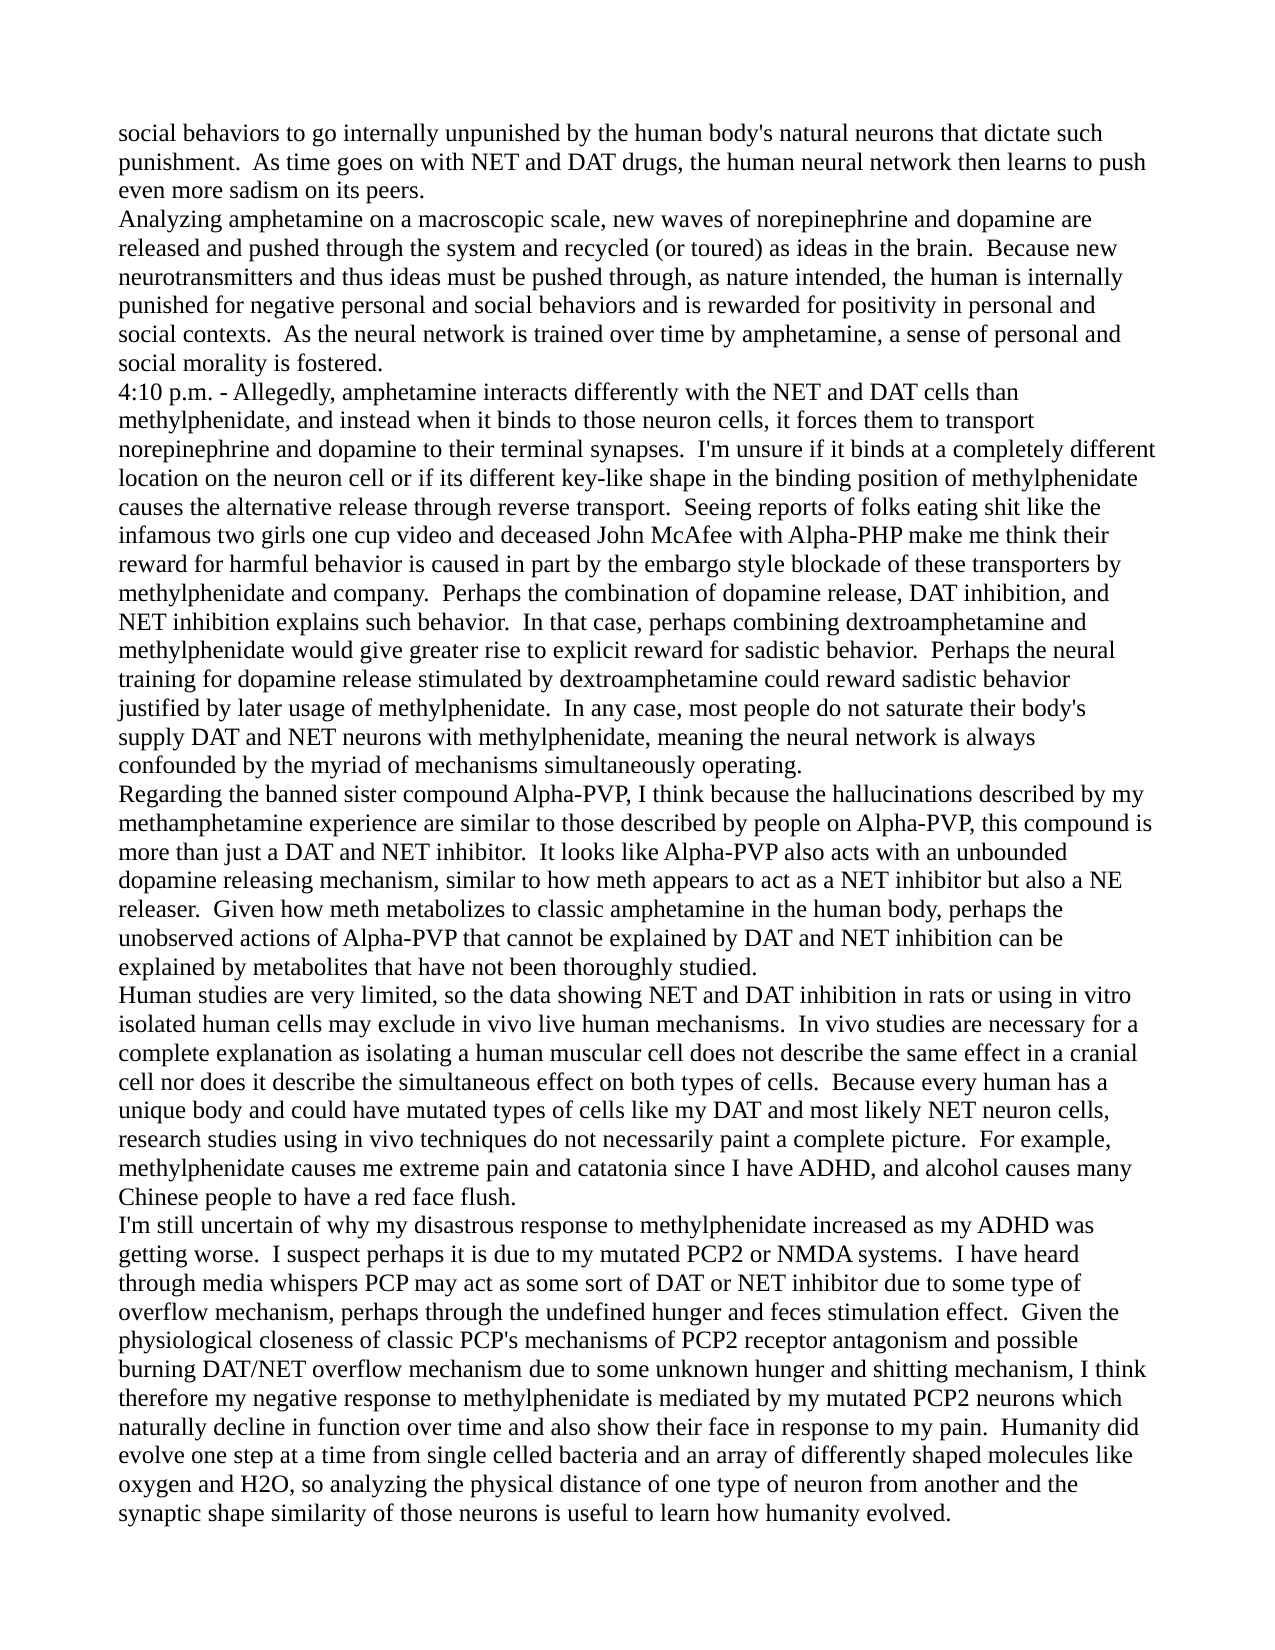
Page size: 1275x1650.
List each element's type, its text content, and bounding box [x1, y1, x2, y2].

text I'm still uncertain of why my disastrous response to methylphenidate increased as my ADHD was getting worse. I suspect perhaps it is due to my mutated PCP2 or NMDA systems. I have heard through media whispers PCP may act as some sort of DAT or NET inhibitor due to some type of overflow mechanism, perhaps through the undefined hunger and feces stimulation effect. Given the physiological closeness of classic PCP's mechanisms of PCP2 receptor antagonism and possible burning DAT/NET overflow mechanism due to some unknown hunger and shitting mechanism, I think therefore my negative response to methylphenidate is mediated by my mutated PCP2 neurons which naturally decline in function over time and also show their face in response to my pain. Humanity did evolve one step at a time from single celled bacteria and an array of differently shaped molecules like oxygen and H2O, so analyzing the physical distance of one type of neuron from another and the synaptic shape similarity of those neurons is useful to learn how humanity evolved. [118, 1211, 1157, 1527]
text 4:10 p.m. - Allegedly, amphetamine interacts differently with the NET and DAT cells than methylphenidate, and instead when it binds to those neuron cells, it forces them to transport norepinephrine and dopamine to their terminal synapses. I'm unsure if it binds at a completely different location on the neuron cell or if its different key-like shape in the binding position of methylphenidate causes the alternative release through reverse transport. Seeing reports of folks eating shit like the infamous two girls one cup video and deceased John McAfee with Alpha-PHP make me think their reward for harmful behavior is caused in part by the embargo style blockade of these transporters by methylphenidate and company. Perhaps the combination of dopamine release, DAT inhibition, and NET inhibition explains such behavior. In that case, perhaps combining dextroamphetamine and methylphenidate would give greater rise to explicit reward for sadistic behavior. Perhaps the neural training for dopamine release stimulated by dextroamphetamine could reward sadistic behavior justified by later usage of methylphenidate. In any case, most people do not saturate their body's supply DAT and NET neurons with methylphenidate, meaning the neural network is always confounded by the myriad of mechanisms simultaneously operating. [118, 377, 1157, 779]
text Human studies are very limited, so the data showing NET and DAT inhibition in rats or using in vitro isolated human cells may exclude in vivo live human mechanisms. In vivo studies are necessary for a complete explanation as isolating a human muscular cell does not describe the same effect in a cranial cell nor does it describe the simultaneous effect on both types of cells. Because every human has a unique body and could have mutated types of cells like my DAT and most likely NET neuron cells, research studies using in vivo techniques do not necessarily paint a complete picture. For example, methylphenidate causes me extreme pain and catatonia since I have ADHD, and alcohol causes many Chinese people to have a red face flush. [118, 981, 1157, 1211]
text social behaviors to go internally unpunished by the human body's natural neurons that dictate such punishment. As time goes on with NET and DAT drugs, the human neural network then learns to push even more sadism on its peers. [118, 118, 1157, 204]
text Regarding the banned sister compound Alpha-PVP, I think because the hallucinations described by my methamphetamine experience are similar to those described by people on Alpha-PVP, this compound is more than just a DAT and NET inhibitor. It looks like Alpha-PVP also acts with an unbounded dopamine releasing mechanism, similar to how meth appears to act as a NET inhibitor but also a NE releaser. Given how meth metabolizes to classic amphetamine in the human body, perhaps the unobserved actions of Alpha-PVP that cannot be explained by DAT and NET inhibition can be explained by metabolites that have not been thoroughly studied. [118, 779, 1157, 981]
text Analyzing amphetamine on a macroscopic scale, new waves of norepinephrine and dopamine are released and pushed through the system and recycled (or toured) as ideas in the brain. Because new neurotransmitters and thus ideas must be pushed through, as nature intended, the human is internally punished for negative personal and social behaviors and is rewarded for positivity in personal and social contexts. As the neural network is trained over time by amphetamine, a sense of personal and social morality is fostered. [118, 204, 1157, 377]
